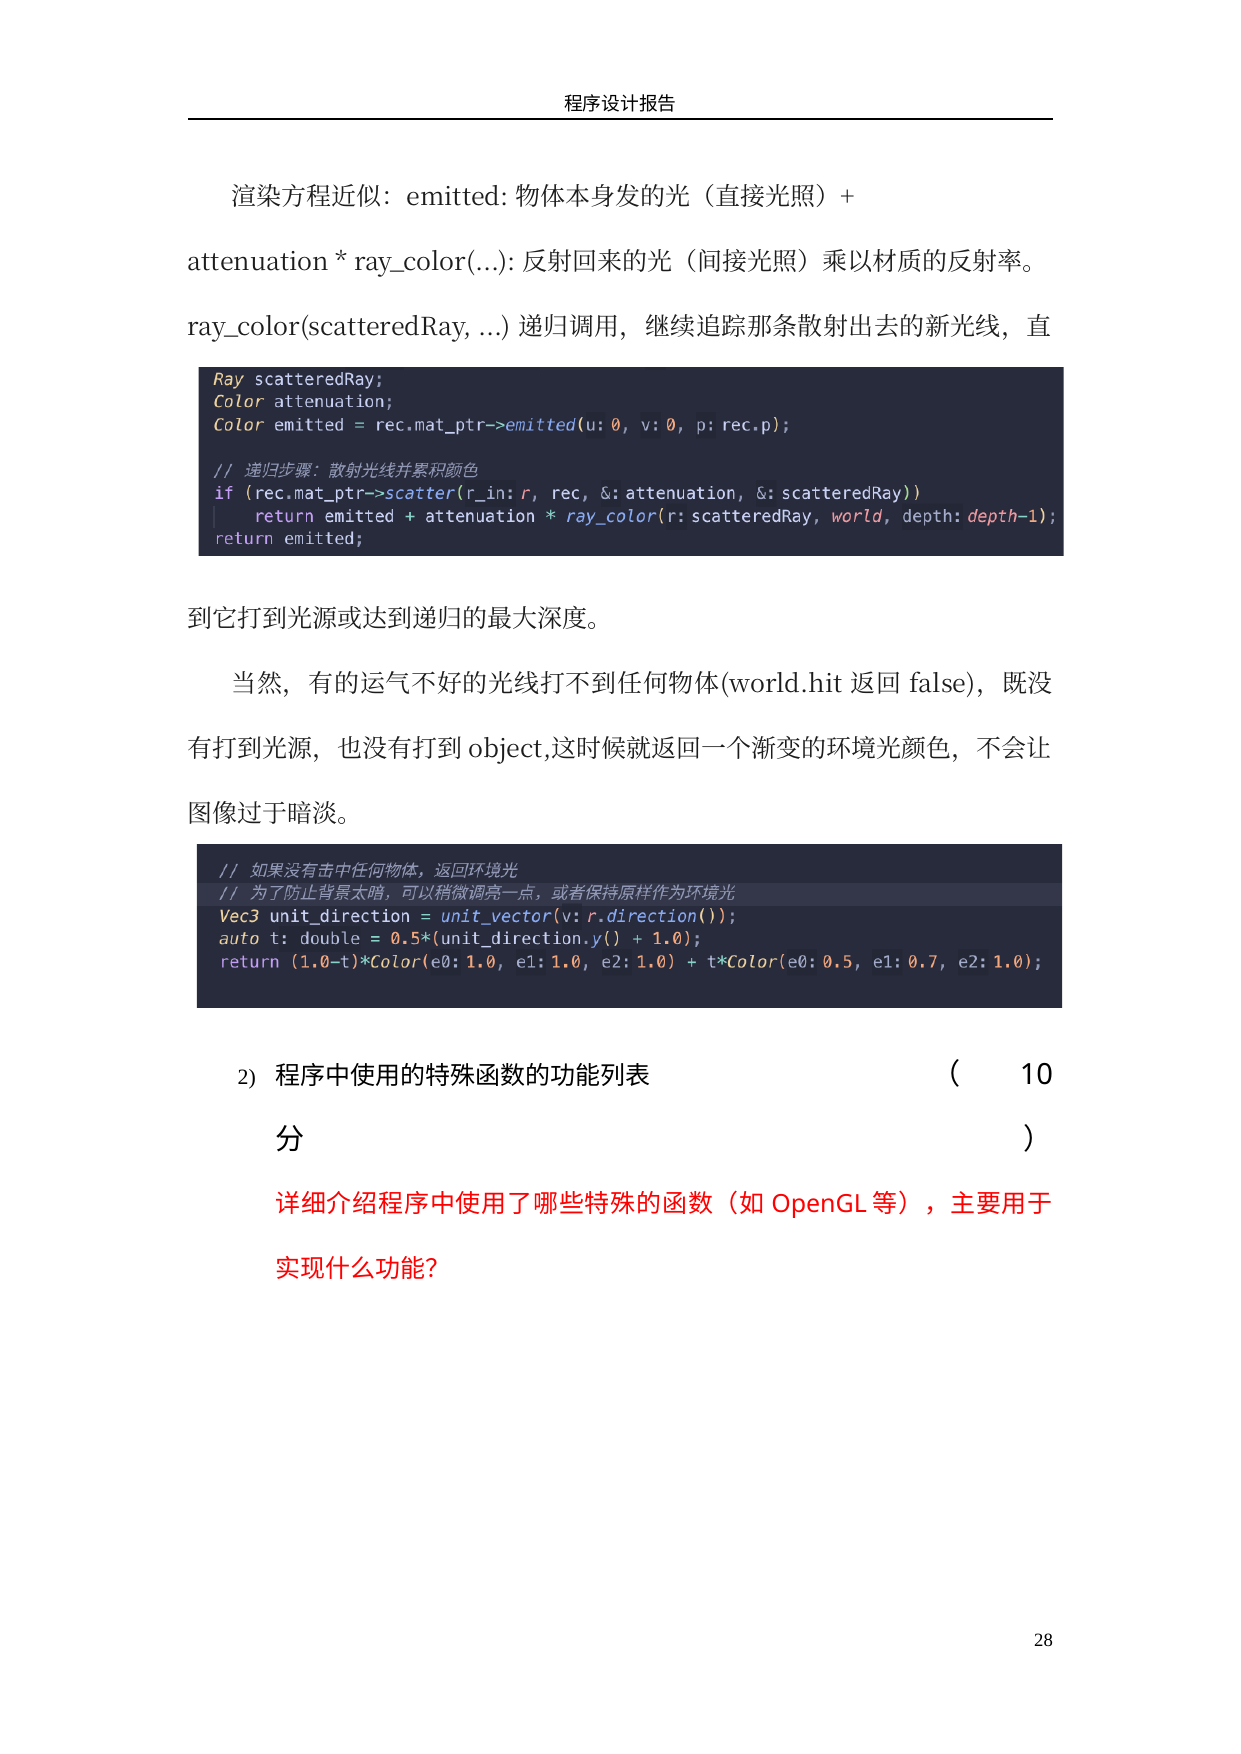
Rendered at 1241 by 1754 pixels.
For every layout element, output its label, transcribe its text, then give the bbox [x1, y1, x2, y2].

text ray_color(scatteredRay, ...) 递归调用，继续追踪那条散射出去的新光线，直到它打到光源或达到递归的最大深度。 [187, 292, 1053, 649]
text 详细介绍程序中使用了哪些特殊的函数（如OpenGL等），主要用于实现什么功能？ [275, 1169, 1053, 1299]
text attenuation * ray_color(...): 反射回来的光（间接光照）乘以材质的反射率。 [187, 227, 1053, 292]
picture [198, 367, 1064, 556]
picture [196, 844, 1063, 1008]
list 程序中使用的特殊函数的功能列表 （10分） [237, 1008, 1053, 1169]
text 当然，有的运气不好的光线打不到任何物体(world.hit 返回 false)，既没有打到光源，也没有打到object,这时候就返回一个渐变的环境光颜色，不会让图像过于暗淡。 [187, 649, 1053, 844]
text 渲染方程近似：emitted: 物体本身发的光（直接光照）+ [187, 162, 1053, 227]
